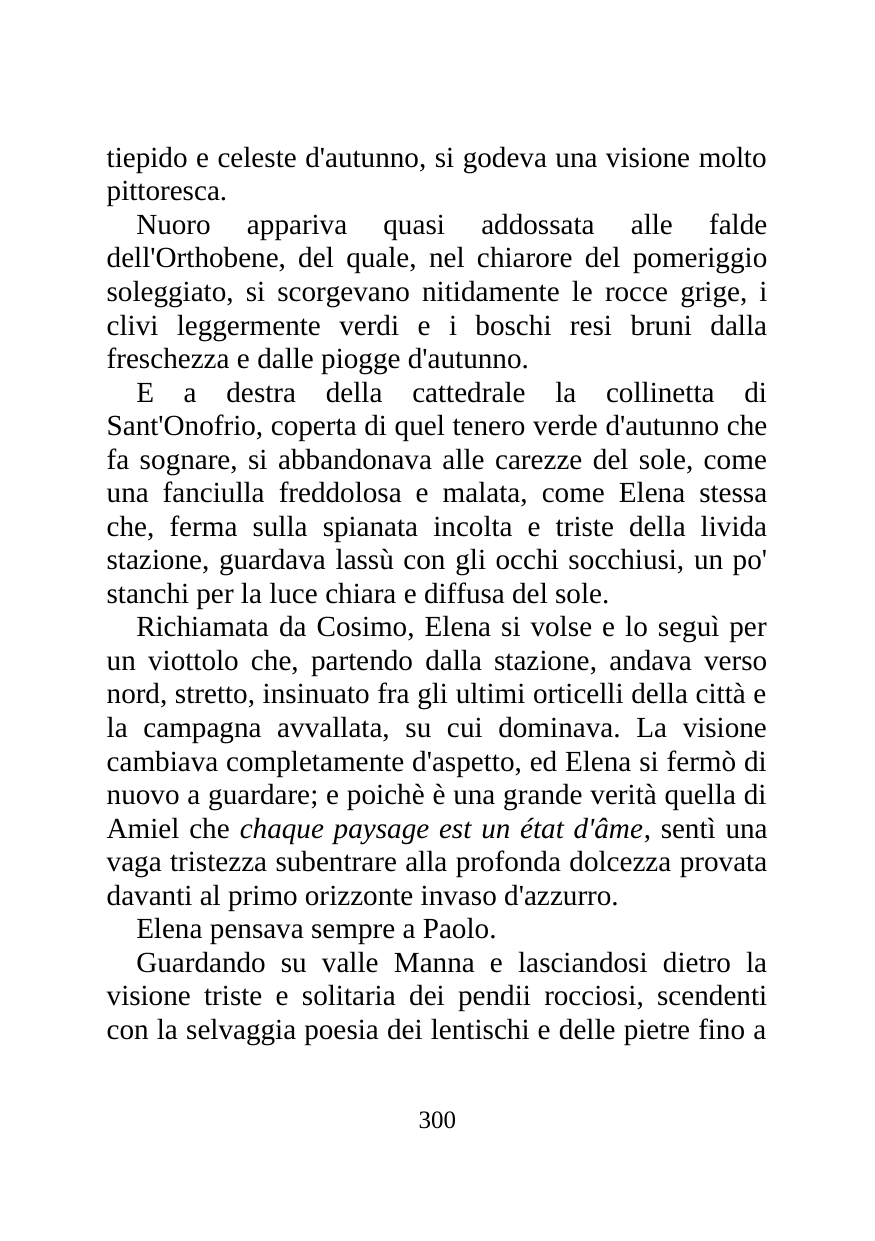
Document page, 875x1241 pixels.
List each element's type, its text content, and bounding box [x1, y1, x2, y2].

text Elena pensava sempre a Paolo. [106, 911, 768, 945]
text E a destra della cattedrale la collinetta di Sant'Onofrio, coperta di quel tenero verde d'autunno che fa sognare, si abbandonava alle carezze del sole, come una fanciulla freddolosa e malata, come Elena stessa che, ferma sulla spianata incolta e triste della livida stazione, guardava lassù con gli occhi socchiusi, un po' stanchi per la luce chiara e diffusa del sole. [106, 375, 768, 609]
text tiepido e celeste d'autunno, si godeva una visione molto pittoresca. [106, 140, 768, 207]
text Richiamata da Cosimo, Elena si volse e lo seguì per un viottolo che, partendo dalla stazione, andava verso nord, stretto, insinuato fra gli ultimi orticelli della città e la campagna avvallata, su cui dominava. La visione cambiava completamente d'aspetto, ed Elena si fermò di nuovo a guardare; e poichè è una grande verità quella di Amiel che chaque paysage est un état d'âme, sentì una vaga tristezza subentrare alla profonda dolcezza provata davanti al primo orizzonte invaso d'azzurro. [106, 609, 768, 911]
text Nuoro appariva quasi addossata alle falde dell'Orthobene, del quale, nel chiarore del pomeriggio soleggiato, si scorgevano nitidamente le rocce grige, i clivi leggermente verdi e i boschi resi bruni dalla freschezza e dalle piogge d'autunno. [106, 207, 768, 375]
text Guardando su valle Manna e lasciandosi dietro la visione triste e solitaria dei pendii rocciosi, scendenti con la selvaggia poesia dei lentischi e delle pietre fino a [106, 945, 768, 1046]
